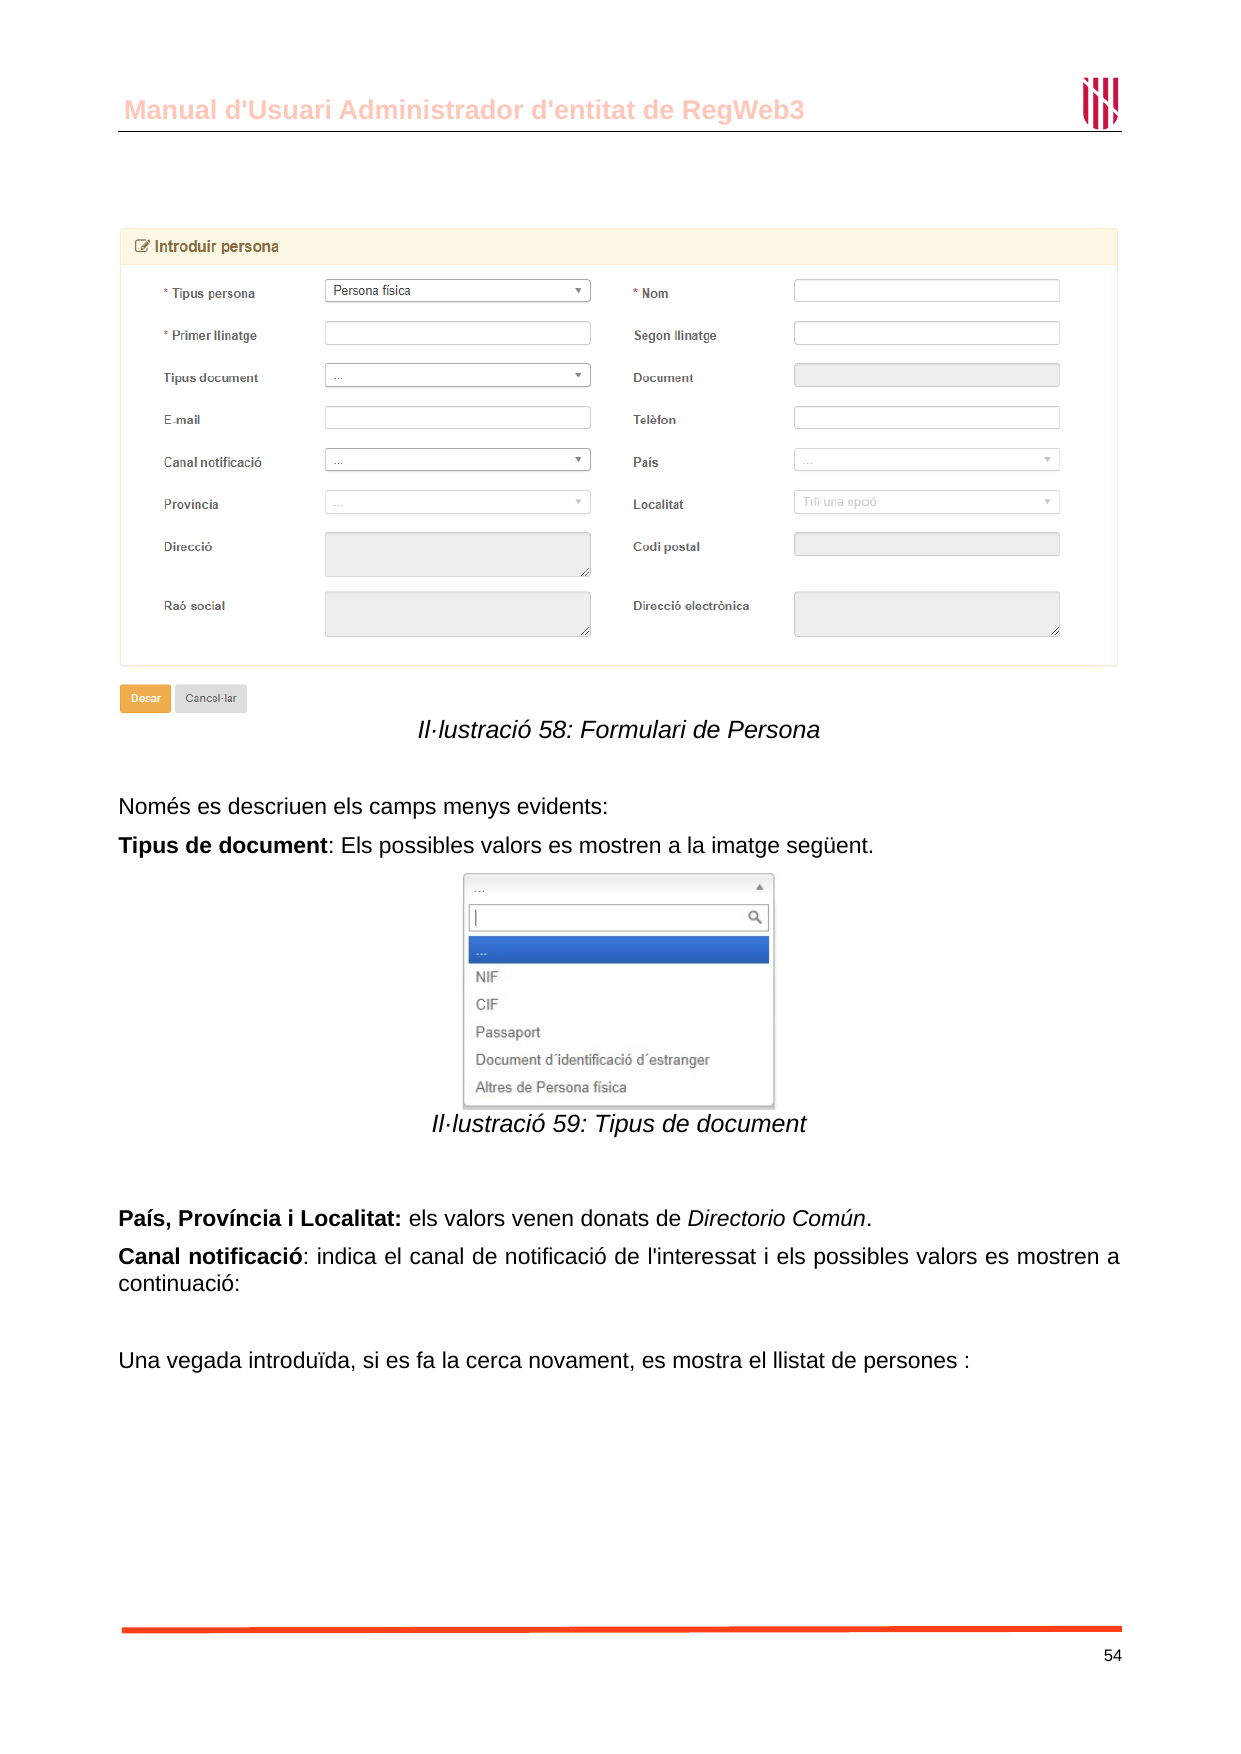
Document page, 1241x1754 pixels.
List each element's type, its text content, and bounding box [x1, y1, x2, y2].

text Només es descriuen els camps menys evidents: [118, 793, 1122, 819]
text Canal notificació: indica el canal de notificació de l'interessat i els possibles valors es mostren a continuació: [118, 1243, 1122, 1296]
picture [118, 223, 1123, 715]
picture [461, 871, 779, 1110]
text Una vegada introduïda, si es fa la cerca novament, es mostra el llistat de persones : [118, 1347, 1122, 1374]
text Il·lustració 59: Tipus de document [118, 1110, 1122, 1138]
picture [1080, 76, 1121, 131]
text Il·lustració 58: Formulari de Persona [118, 715, 1122, 743]
text País, Província i Localitat: els valors venen donats de Directorio Común. [118, 1204, 1122, 1231]
text Tipus de document: Els possibles valors es mostren a la imatge següent. [118, 832, 1122, 858]
